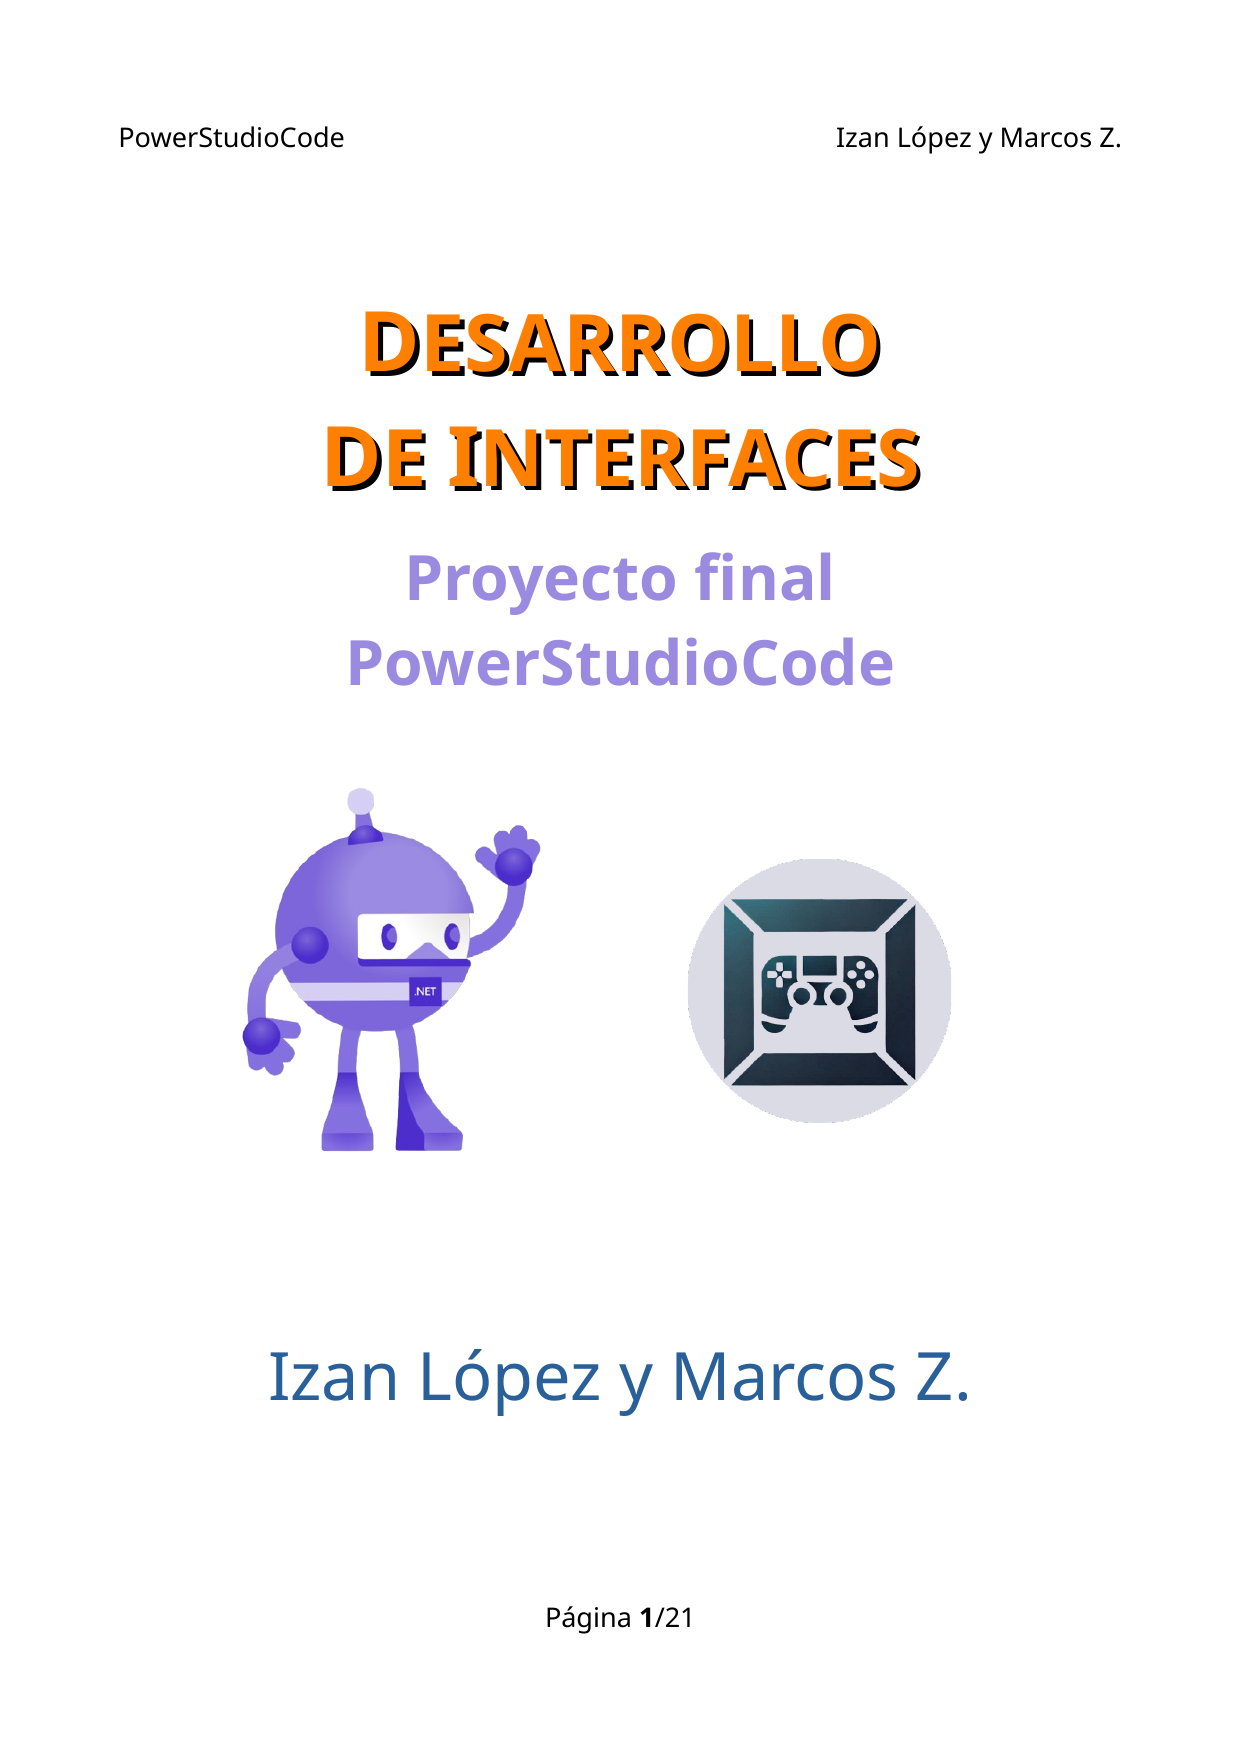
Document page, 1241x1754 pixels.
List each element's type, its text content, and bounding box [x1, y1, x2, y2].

text PowerStudioCode [118, 619, 1122, 704]
text DE INTERFACES [118, 397, 1122, 511]
picture [213, 776, 575, 1171]
text Izan López y Marcos Z. [118, 1329, 1122, 1420]
text Proyecto final [118, 534, 1122, 619]
text DESARROLLO [118, 278, 1122, 397]
picture [687, 859, 952, 1123]
